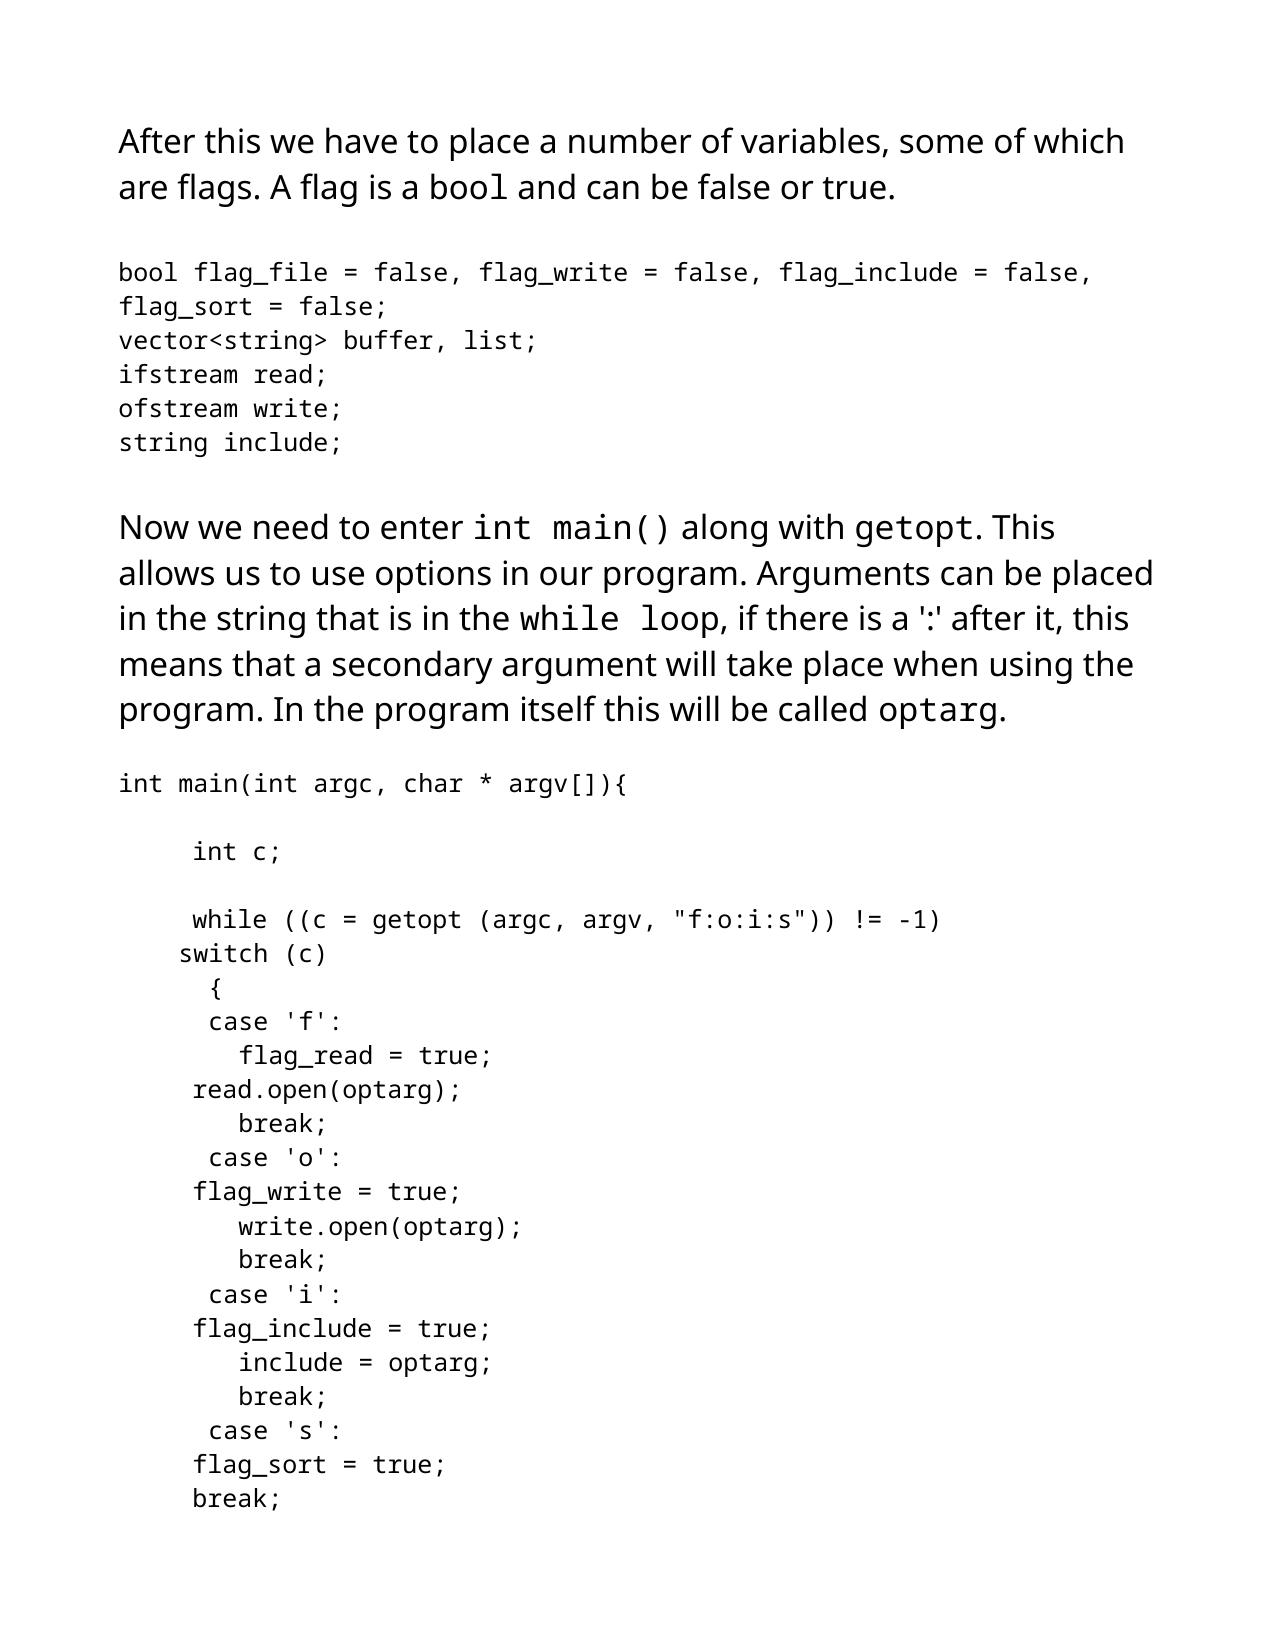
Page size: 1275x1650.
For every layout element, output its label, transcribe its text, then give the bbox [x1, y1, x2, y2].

text break; [118, 1481, 1157, 1515]
text string include; [118, 425, 1157, 459]
text case 's': [118, 1412, 1157, 1447]
text int c; [118, 833, 1157, 867]
text vector<string> buffer, list; [118, 322, 1157, 357]
text case 'i': [118, 1276, 1157, 1310]
text include = optarg; [118, 1344, 1157, 1378]
text while ((c = getopt (argc, argv, "f:o:i:s")) != -1) [118, 902, 1157, 936]
text bool flag_file = false, flag_write = false, flag_include = false, flag_sort = false; [118, 254, 1157, 322]
text case 'o': [118, 1140, 1157, 1174]
text break; [118, 1378, 1157, 1412]
text case 'f': [118, 1004, 1157, 1038]
text int main(int argc, char * argv[]){ [118, 765, 1157, 799]
text switch (c) [118, 936, 1157, 970]
text write.open(optarg); [118, 1208, 1157, 1242]
text { [118, 970, 1157, 1004]
text flag_include = true; [118, 1310, 1157, 1344]
text After this we have to place a number of variables, some of which are flags. A flag is a bool and can be false or true. [118, 118, 1157, 209]
text break; [118, 1106, 1157, 1140]
text ifstream read; [118, 357, 1157, 391]
text read.open(optarg); [118, 1072, 1157, 1106]
text flag_read = true; [118, 1038, 1157, 1072]
text flag_sort = true; [118, 1447, 1157, 1481]
text Now we need to enter int main() along with getopt. This allows us to use options in our program. Arguments can be placed in the string that is in the while loop, if there is a ':' after it, this means that a secondary argument will take place when using the program. In the program itself this will be called optarg. [118, 504, 1157, 731]
text ofstream write; [118, 391, 1157, 425]
text break; [118, 1242, 1157, 1276]
text flag_write = true; [118, 1174, 1157, 1208]
